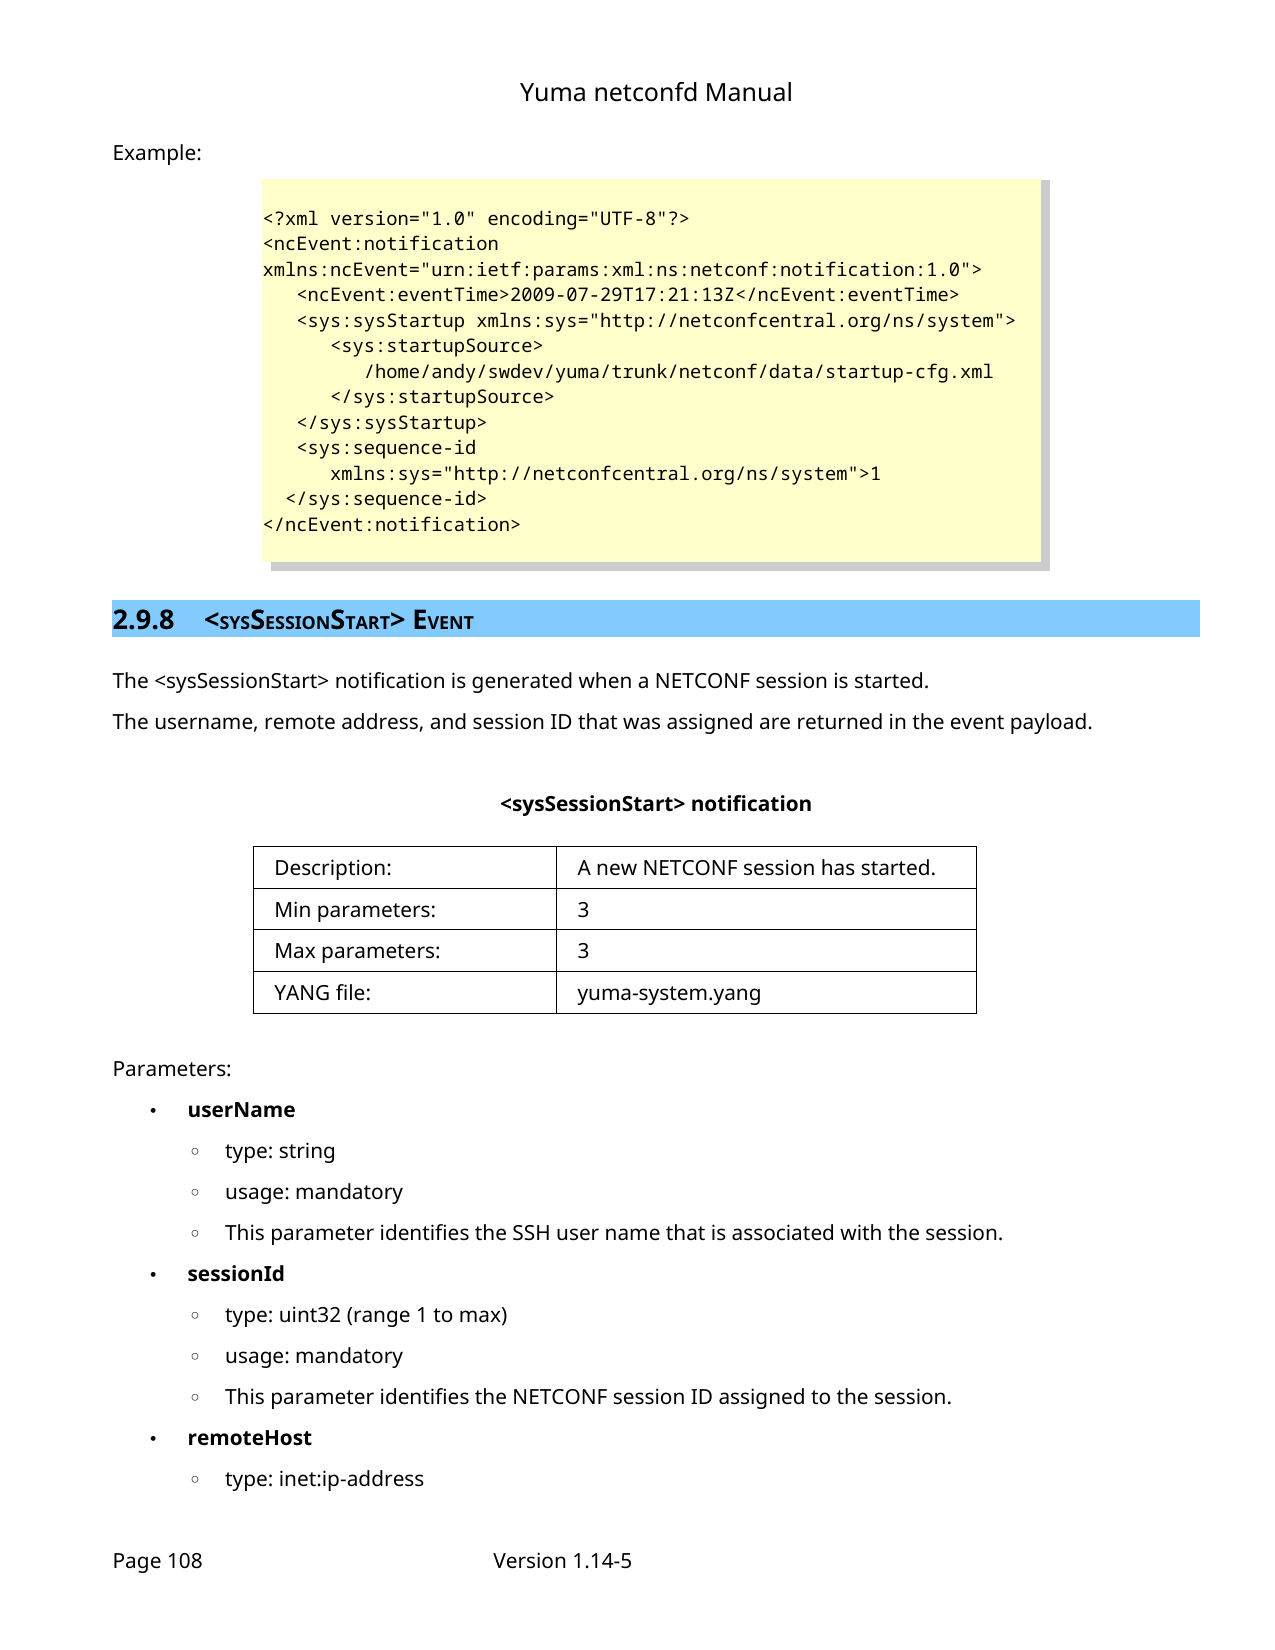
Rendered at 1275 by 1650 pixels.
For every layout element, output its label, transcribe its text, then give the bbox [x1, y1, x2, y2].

text The <sysSessionStart> notification is generated when a NETCONF session is started. [112, 666, 1200, 695]
text </sys:sysStartup> [262, 409, 1041, 435]
list This parameter identifies the SSH user name that is associated with the session. [187, 1218, 1200, 1247]
text Parameters: [112, 1054, 1200, 1083]
table_header Description: [254, 847, 556, 888]
list usage: mandatory [187, 1341, 1200, 1369]
table_header A new NETCONF session has started. [557, 847, 976, 888]
text <sys:sysStartup xmlns:sys="http://netconfcentral.org/ns/system"> [262, 307, 1041, 333]
table_cell YANG file: [254, 972, 556, 1012]
list type: string [187, 1136, 1200, 1165]
subtitle <sysSessionStart> Event [112, 600, 1200, 637]
list type: uint32 (range 1 to max) [187, 1300, 1200, 1328]
text Example: [112, 138, 1200, 167]
list sessionId [150, 1259, 1200, 1287]
text /home/andy/swdev/yuma/trunk/netconf/data/startup-cfg.xml [262, 358, 1041, 384]
list type: inet:ip-address [187, 1464, 1200, 1492]
text </sys:startupSource> [262, 384, 1041, 409]
list usage: mandatory [187, 1177, 1200, 1206]
table_cell Min parameters: [254, 889, 556, 929]
text </ncEvent:notification> [262, 511, 1041, 537]
subtitle <sysSessionStart> notification [127, 789, 1185, 818]
table_cell 3 [557, 889, 976, 929]
text <ncEvent:notification xmlns:ncEvent="urn:ietf:params:xml:ns:netconf:notification:1.0"> [262, 231, 1041, 282]
text <ncEvent:eventTime>2009-07-29T17:21:13Z</ncEvent:eventTime> [262, 282, 1041, 307]
table_cell Max parameters: [254, 930, 556, 971]
list This parameter identifies the NETCONF session ID assigned to the session. [187, 1382, 1200, 1410]
text <sys:sequence-id xmlns:sys="http://netconfcentral.org/ns/system">1 </sys:sequence-id> [262, 435, 1041, 511]
text <?xml version="1.0" encoding="UTF-8"?> [262, 205, 1041, 231]
text <sys:startupSource> [262, 333, 1041, 358]
table_cell 3 [557, 930, 976, 971]
text The username, remote address, and session ID that was assigned are returned in the event payload. [112, 707, 1200, 736]
table_cell yuma-system.yang [557, 972, 976, 1012]
list remoteHost [150, 1423, 1200, 1451]
list userName [150, 1095, 1200, 1124]
